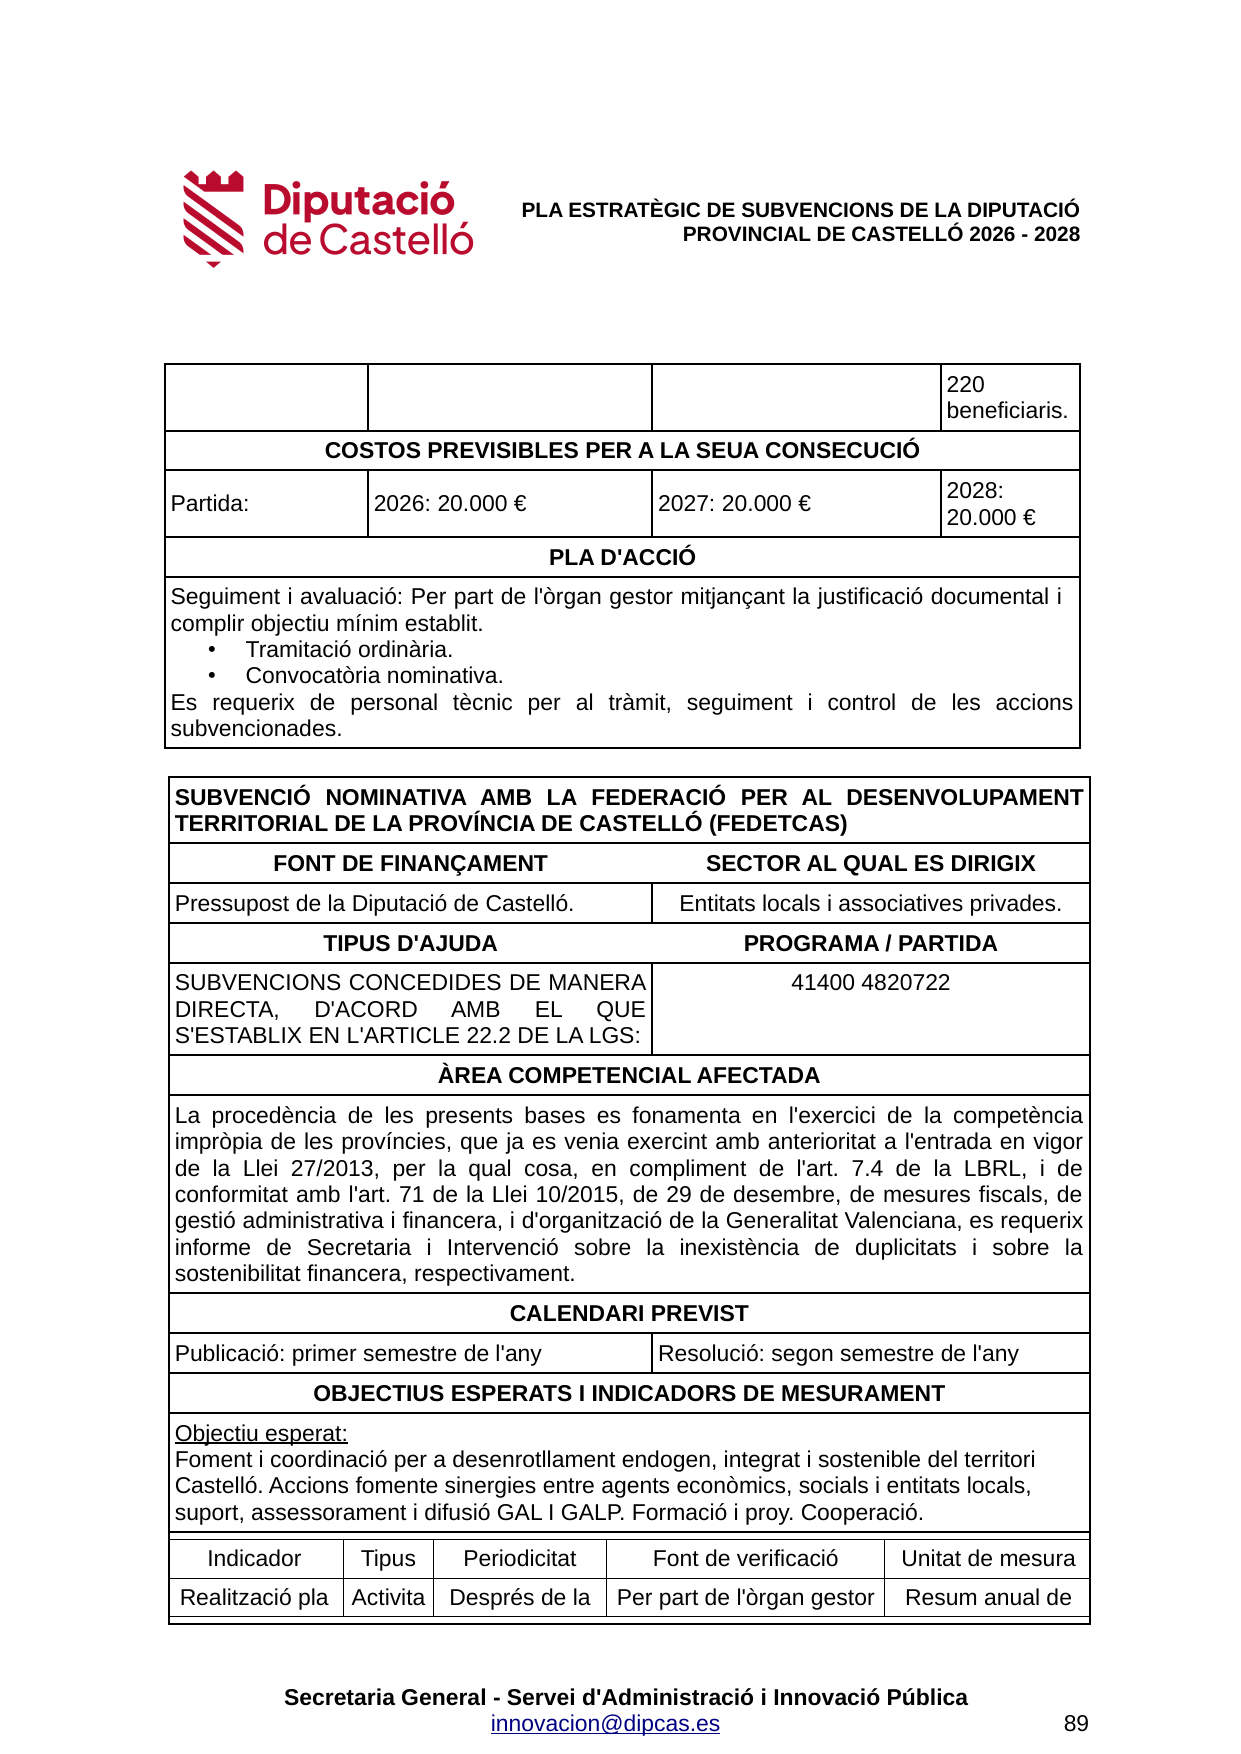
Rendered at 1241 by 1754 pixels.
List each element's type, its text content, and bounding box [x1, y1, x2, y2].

table_cell [653, 365, 940, 429]
table_cell SECTOR AL QUAL ES DIRIGIX [652, 844, 1089, 882]
table_cell TIPUS D'AJUDA [170, 924, 652, 962]
table_cell Partida: [166, 471, 367, 536]
table_cell La procedència de les presents bases es fonamenta en l'exercici de la competència impròpia de les províncies, que ja es venia exercint amb anterioritat a l'entrada en vigor de la Llei 27/2013, per la qual cosa, en compliment de l'art. 7.4 de la LBRL, i de conformitat amb l'art. 71 de la Llei 10/2015, de 29 de desembre, de mesures fiscals, de gestió administrativa i financera, i d'organització de la Generalitat Valenciana, es requerix informe de Secretaria i Intervenció sobre la inexistència de duplicitats i sobre la sostenibilitat financera, respectivament. [170, 1096, 1089, 1292]
picture [178, 167, 478, 272]
table_cell OBJECTIUS ESPERATS I INDICADORS DE MESURAMENT [170, 1374, 1089, 1412]
table_cell [166, 365, 367, 429]
table_cell SUBVENCIONS CONCEDIDES DE MANERA DIRECTA, D'ACORD AMB EL QUE S'ESTABLIX EN L'ARTICLE 22.2 DE LA LGS: [170, 964, 651, 1054]
table_header Indicador [170, 1540, 343, 1577]
table_cell Seguiment i avaluació: Per part de l'òrgan gestor mitjançant la justificació documental i complir objectiu mínim establit. Tramitació ordinària. Convocatòria nominativa. Es requerix de personal tècnic per al tràmit, seguiment i control de les accions subvencionades. [166, 578, 1079, 747]
table_cell 2026: 20.000 € [369, 471, 651, 536]
table_cell FONT DE FINANÇAMENT [170, 844, 652, 882]
table_cell Pressupost de la Diputació de Castelló. [170, 884, 651, 922]
table_cell 220 beneficiaris. [942, 365, 1079, 429]
table_cell Realització pla [170, 1579, 343, 1616]
table_header Tipus [344, 1540, 433, 1577]
table_cell COSTOS PREVISIBLES PER A LA SEUA CONSECUCIÓ [166, 432, 1079, 469]
table_cell [369, 365, 651, 429]
table_header Periodicitat [434, 1540, 606, 1577]
table_header SUBVENCIÓ NOMINATIVA AMB LA FEDERACIÓ PER AL DESENVOLUPAMENT TERRITORIAL DE LA PROVÍNCIA DE CASTELLÓ (FEDETCAS) [170, 778, 1089, 842]
table_cell ÀREA COMPETENCIAL AFECTADA [170, 1056, 1089, 1094]
table_cell CALENDARI PREVIST [170, 1294, 1089, 1332]
table_cell Activita [344, 1579, 433, 1616]
table_cell 41400 4820722 [653, 964, 1089, 1054]
table_cell Resolució: segon semestre de l'any [653, 1334, 1089, 1372]
table_cell Entitats locals i associatives privades. [653, 884, 1089, 922]
table_cell PLA D'ACCIÓ [166, 538, 1079, 576]
table_header Unitat de mesura [885, 1540, 1089, 1577]
table_cell PROGRAMA / PARTIDA [652, 924, 1089, 962]
table_cell [170, 1533, 1089, 1539]
table_cell Objectiu esperat: Foment i coordinació per a desenrotllament endogen, integrat i sostenible del territori Castelló. Accions fomente sinergies entre agents econòmics, socials i entitats locals, suport, assessorament i difusió GAL I GALP. Formació i proy. Cooperació. [170, 1414, 1089, 1531]
table_cell Resum anual de [885, 1579, 1089, 1616]
table_cell Després de la [434, 1579, 606, 1616]
table_cell Per part de l'òrgan gestor [607, 1579, 884, 1616]
table_cell 2027: 20.000 € [653, 471, 940, 536]
table_cell Publicació: primer semestre de l'any [170, 1334, 651, 1372]
table_cell 2028: 20.000 € [942, 471, 1079, 536]
table_header Font de verificació [607, 1540, 884, 1577]
table_cell [170, 1617, 1089, 1623]
